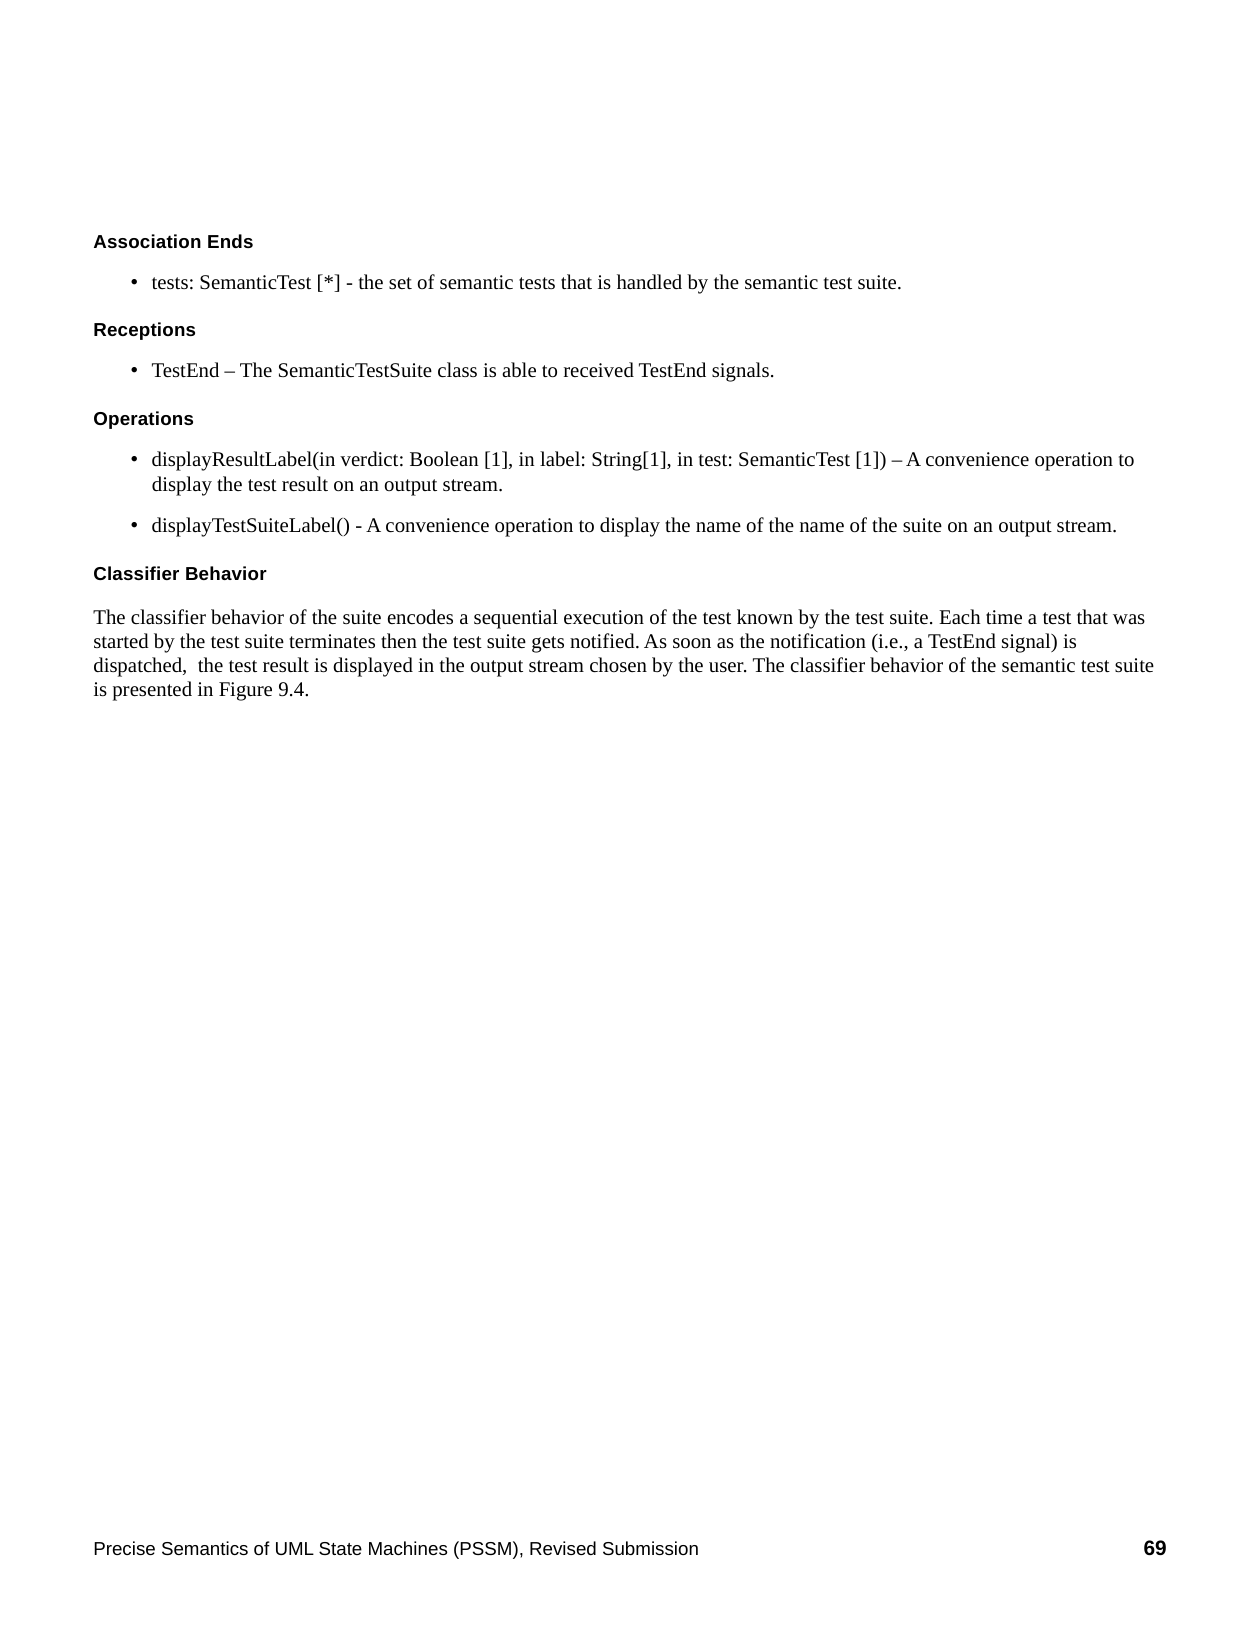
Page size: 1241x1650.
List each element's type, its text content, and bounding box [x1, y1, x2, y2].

subtitle Association Ends [93, 231, 1164, 253]
list tests: SemanticTest [*] - the set of semantic tests that is handled by the semantic test suite. [131, 269, 1164, 294]
subtitle Classifier Behavior [93, 562, 1164, 584]
list displayTestSuiteLabel() - A convenience operation to display the name of the name of the suite on an output stream. [131, 512, 1164, 537]
list TestEnd – The SemanticTestSuite class is able to received TestEnd signals. [131, 357, 1164, 382]
list displayResultLabel(in verdict: Boolean [1], in label: String[1], in test: SemanticTest [1]) – A convenience operation to display the test result on an output stream. [131, 446, 1164, 496]
subtitle Operations [93, 407, 1164, 429]
subtitle Receptions [93, 319, 1164, 341]
text The classifier behavior of the suite encodes a sequential execution of the test known by the test suite. Each time a test that was started by the test suite terminates then the test suite gets notified. As soon as the notification (i.e., a TestEnd signal) is dispatched, the test result is displayed in the output stream chosen by the user. The classifier behavior of the semantic test suite is presented in Figure 9.4. [93, 605, 1164, 701]
